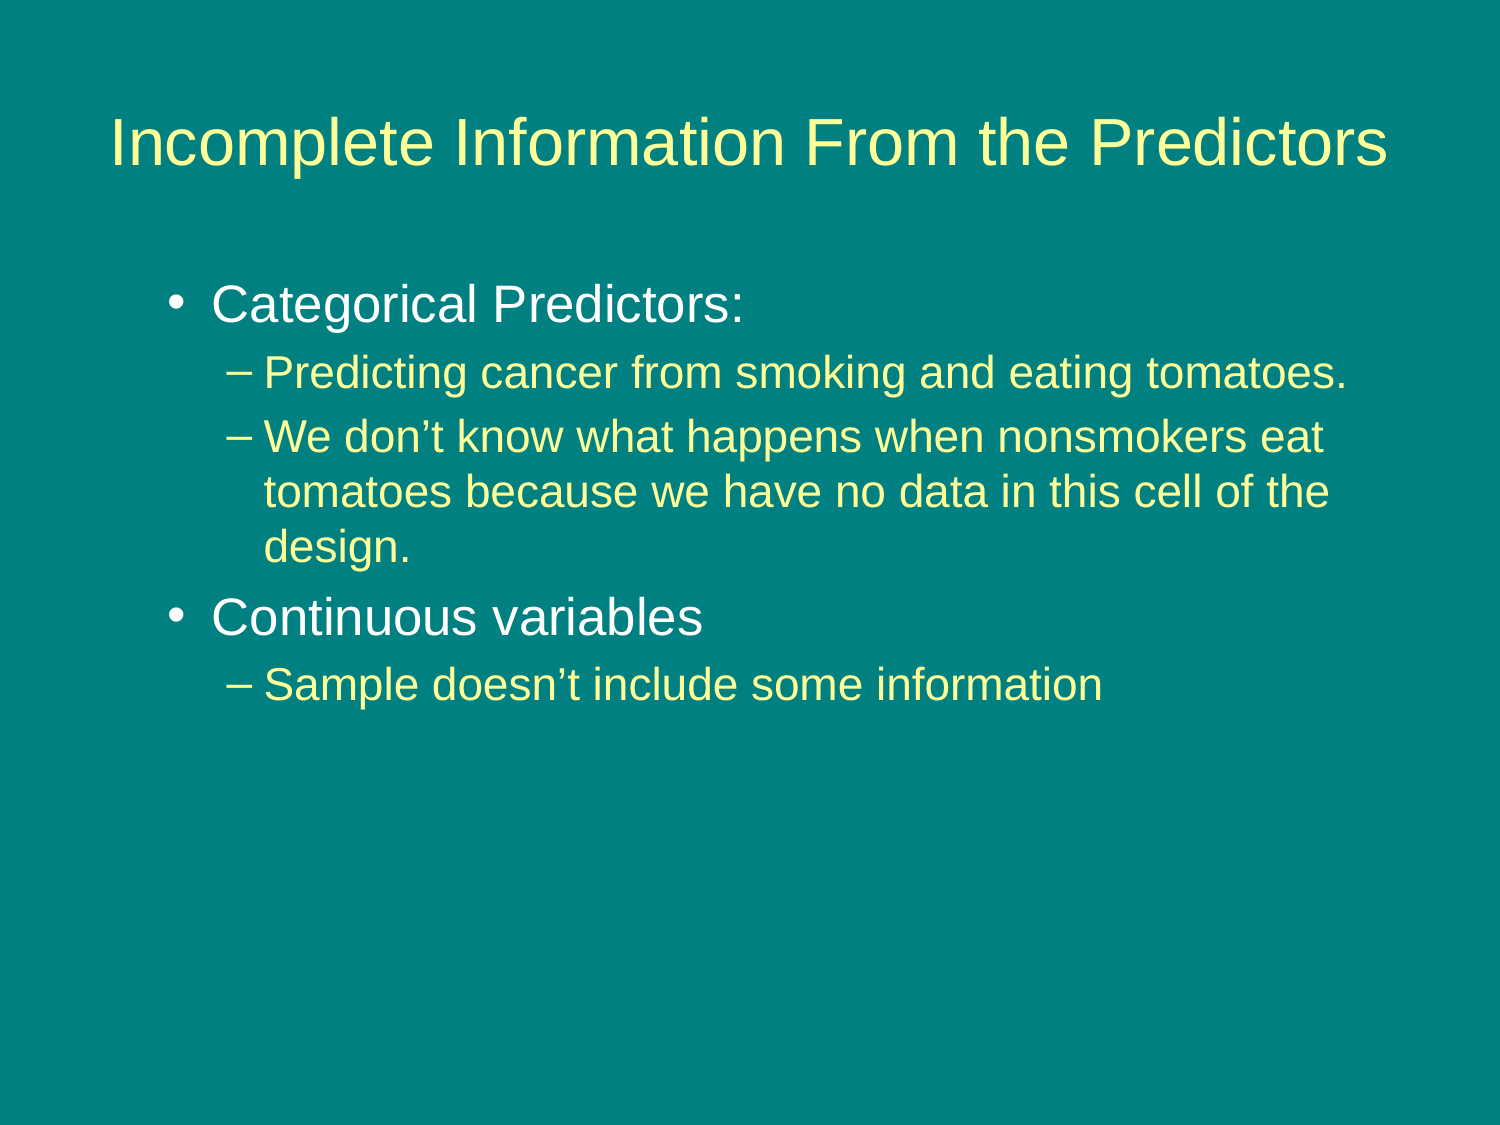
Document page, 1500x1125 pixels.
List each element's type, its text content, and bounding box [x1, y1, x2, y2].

title Incomplete Information From the Predictors [75, 45, 1425, 233]
list Categorical Predictors: Predicting cancer from smoking and eating tomatoes. We don’t know what happens when nonsmokers eat tomatoes because we have no data in this cell of the design. Continuous variables Sample doesn’t include some information [152, 262, 1425, 727]
